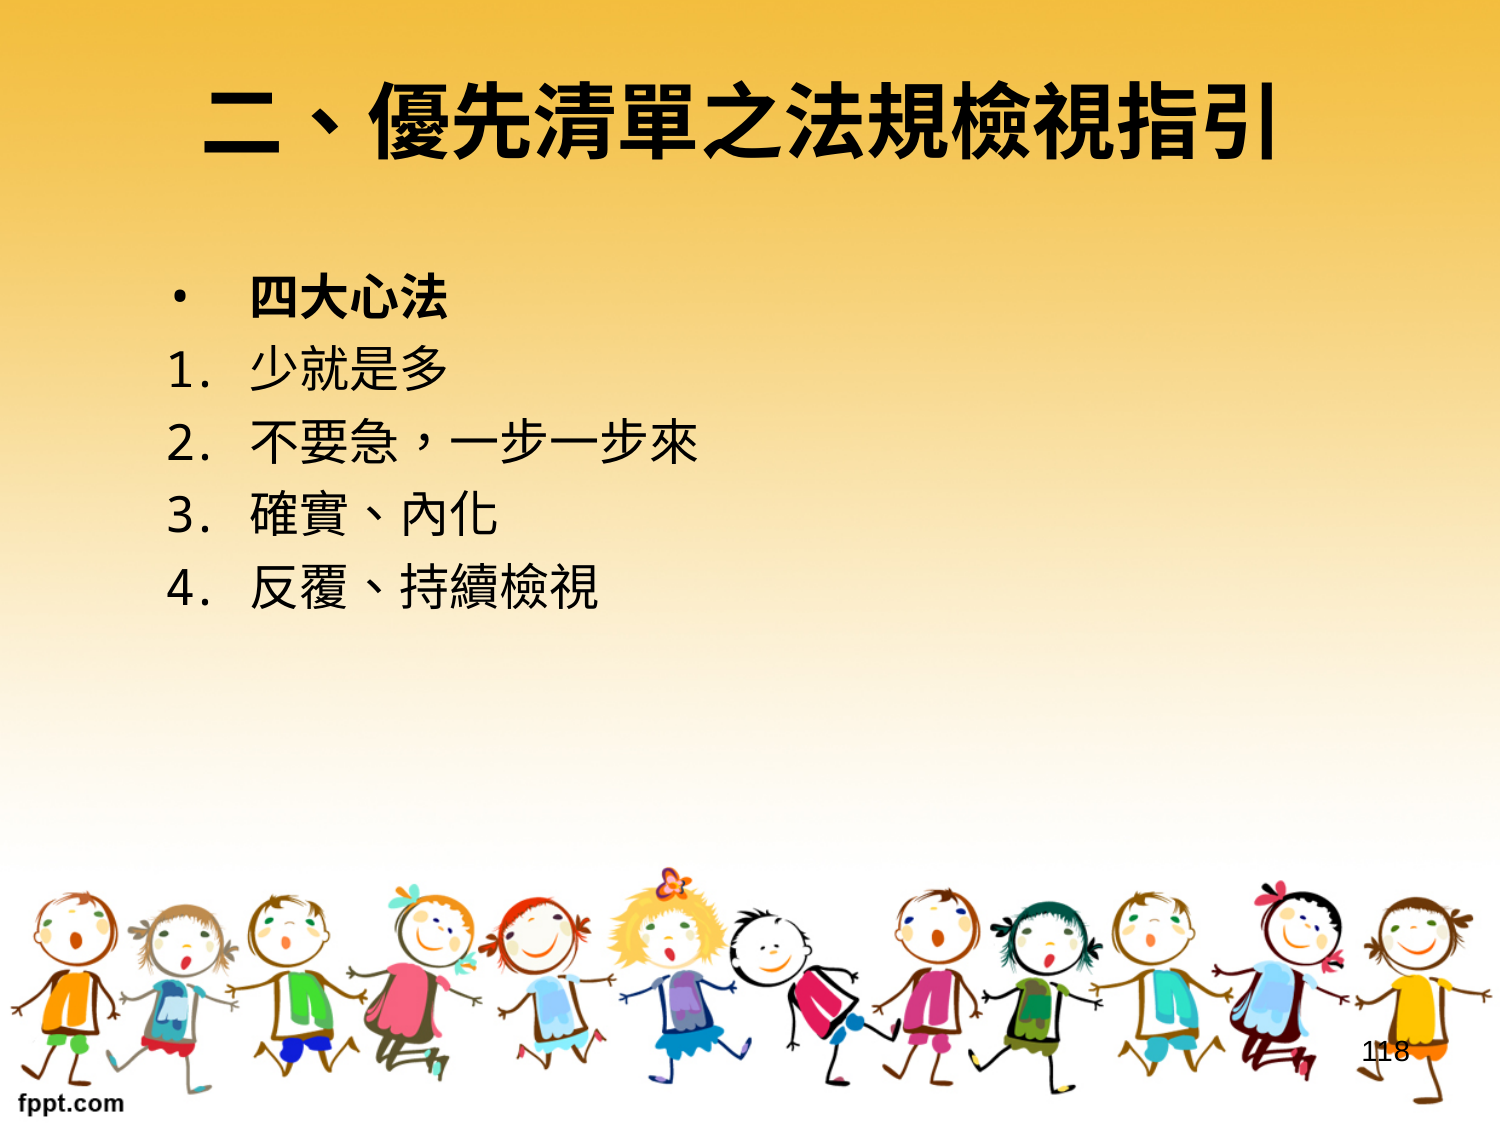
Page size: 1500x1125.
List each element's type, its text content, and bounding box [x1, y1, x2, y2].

picture [0, 0, 1500, 1125]
list 四大心法 少就是多 不要急，一步一步來 確實、內化 反覆、持續檢視 [150, 257, 1500, 1001]
text_box [1074, 1024, 1426, 1103]
title 二、優先清單之法規檢視指引 [112, 24, 1372, 213]
